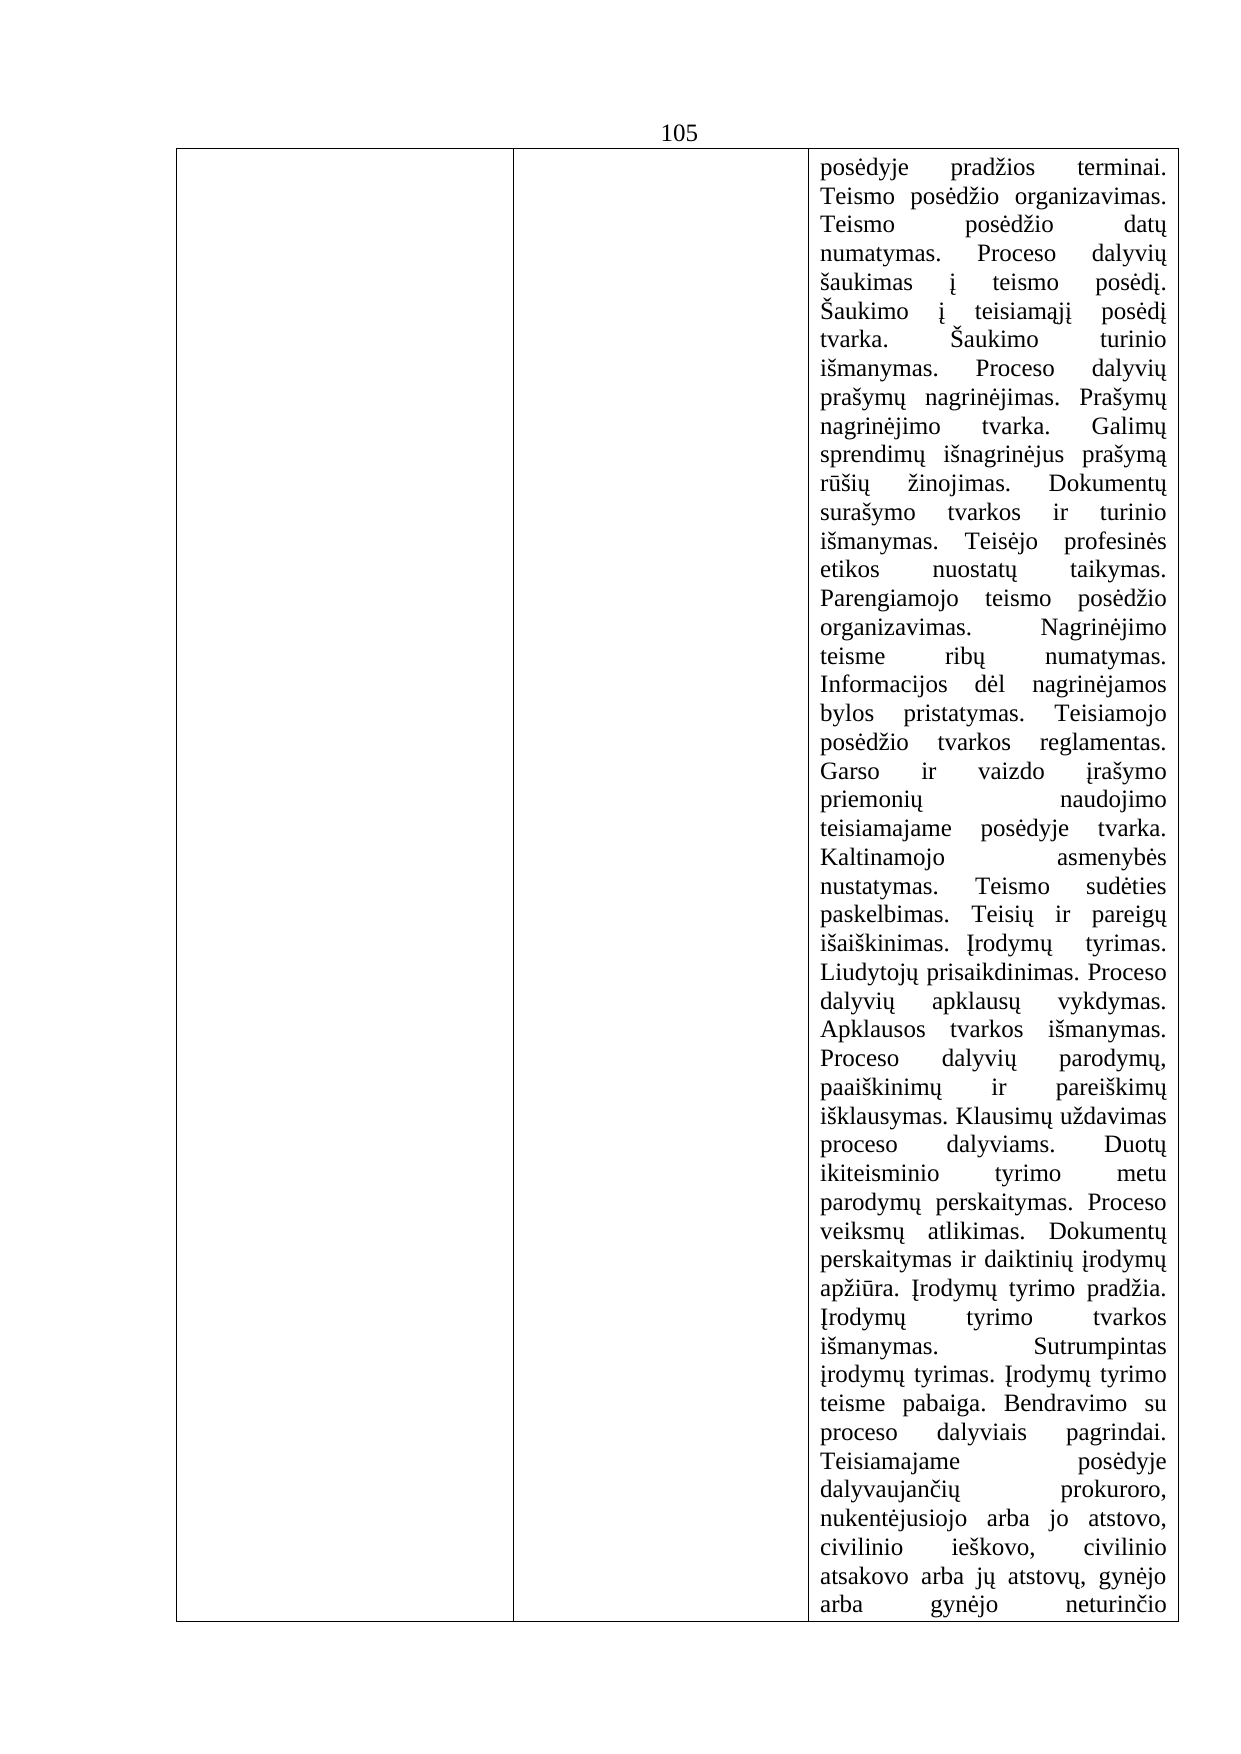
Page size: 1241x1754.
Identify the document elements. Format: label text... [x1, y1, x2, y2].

table_cell posėdyje pradžios terminai. Teismo posėdžio organizavimas. Teismo posėdžio datų numatymas. Proceso dalyvių šaukimas į teismo posėdį. Šaukimo į teisiamąjį posėdį tvarka. Šaukimo turinio išmanymas. Proceso dalyvių prašymų nagrinėjimas. Prašymų nagrinėjimo tvarka. Galimų sprendimų išnagrinėjus prašymą rūšių žinojimas. Dokumentų surašymo tvarkos ir turinio išmanymas. Teisėjo profesinės etikos nuostatų taikymas. Parengiamojo teismo posėdžio organizavimas. Nagrinėjimo teisme ribų numatymas. Informacijos dėl nagrinėjamos bylos pristatymas. Teisiamojo posėdžio tvarkos reglamentas. Garso ir vaizdo įrašymo priemonių naudojimo teisiamajame posėdyje tvarka. Kaltinamojo asmenybės nustatymas. Teismo sudėties paskelbimas. Teisių ir pareigų išaiškinimas. Įrodymų tyrimas. Liudytojų prisaikdinimas. Proceso dalyvių apklausų vykdymas. Apklausos tvarkos išmanymas. Proceso dalyvių parodymų, paaiškinimų ir pareiškimų išklausymas. Klausimų uždavimas proceso dalyviams. Duotų ikiteisminio tyrimo metu parodymų perskaitymas. Proceso veiksmų atlikimas. Dokumentų perskaitymas ir daiktinių įrodymų apžiūra. Įrodymų tyrimo pradžia. Įrodymų tyrimo tvarkos išmanymas. Sutrumpintas įrodymų tyrimas. Įrodymų tyrimo teisme pabaiga. Bendravimo su proceso dalyviais pagrindai. Teisiamajame posėdyje dalyvaujančių prokuroro, nukentėjusiojo arba jo atstovo, civilinio ieškovo, civilinio atsakovo arba jų atstovų, gynėjo arba gynėjo neturinčio [809, 149, 1178, 1621]
table_cell [514, 149, 808, 1621]
table_cell [177, 149, 513, 1621]
